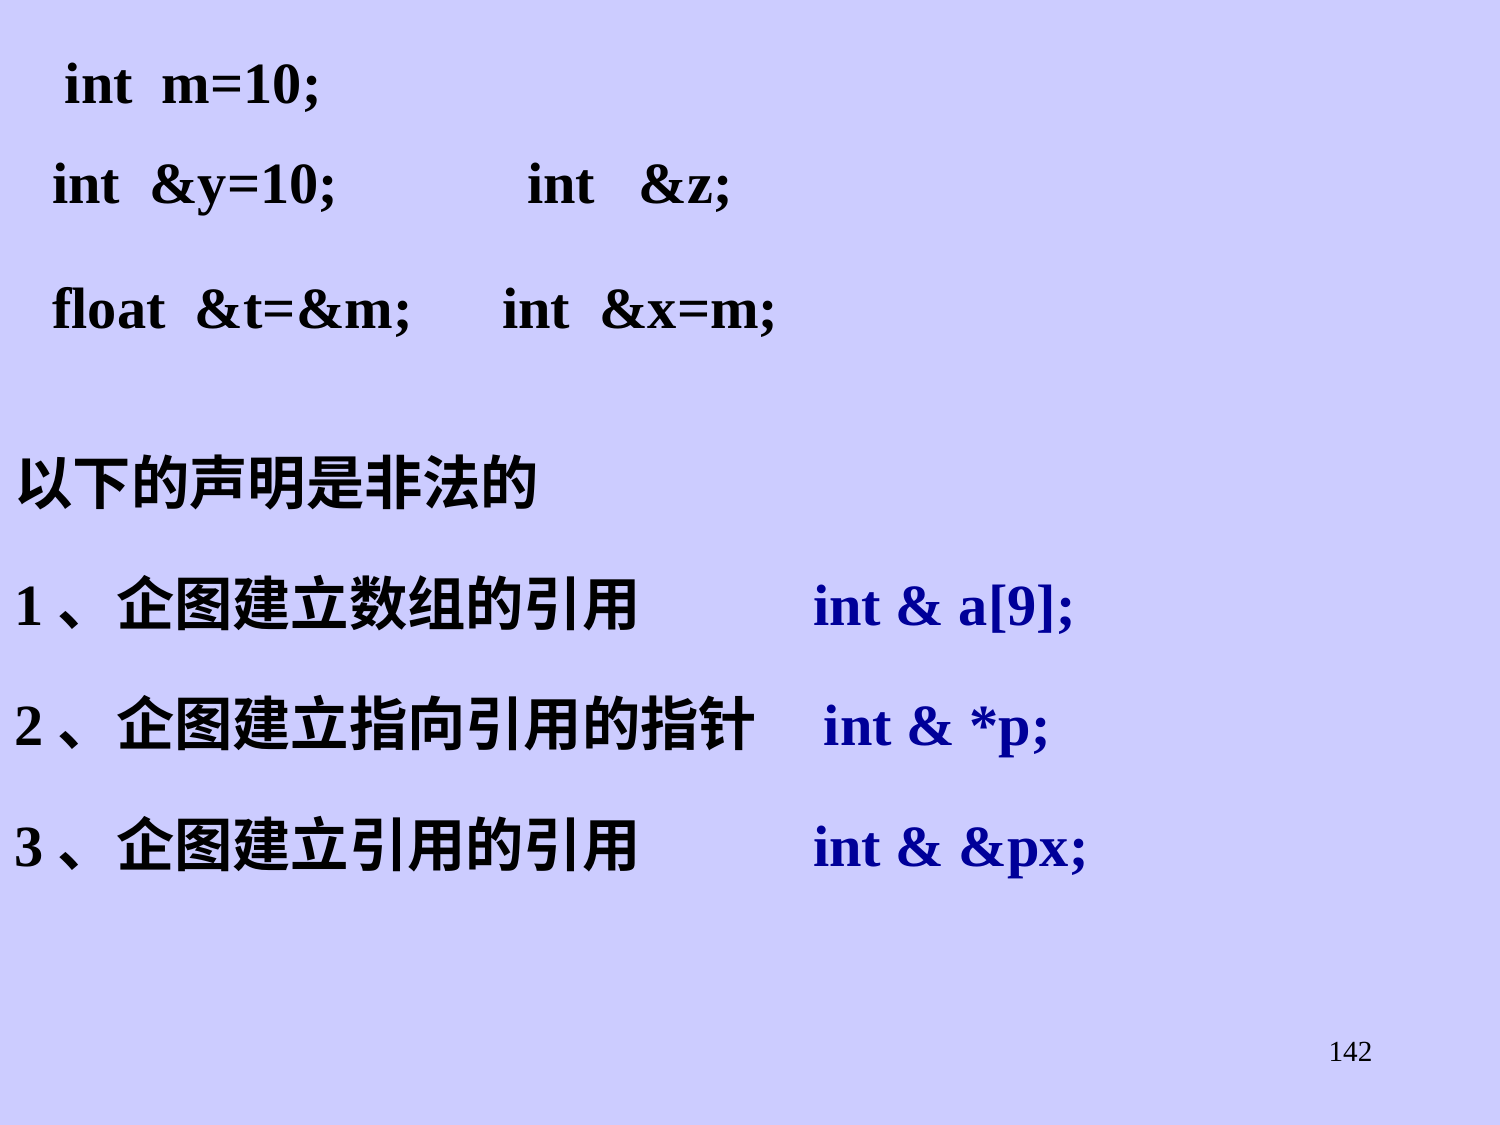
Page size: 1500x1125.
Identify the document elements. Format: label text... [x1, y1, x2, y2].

text_box int &z; [512, 137, 876, 223]
text_box int &y=10; [37, 137, 451, 223]
text_box [1074, 1025, 1388, 1101]
text_box 以下的声明是非法的 1、企图建立数组的引用 int & a[9]; 2、企图建立指向引用的指针 int & *p; 3、企图建立引用的引用 int & &px; [0, 425, 1388, 886]
text_box float &t=&m; [37, 262, 438, 348]
text_box int &x=m; [487, 262, 913, 348]
text_box int m=10; [50, 37, 1313, 123]
